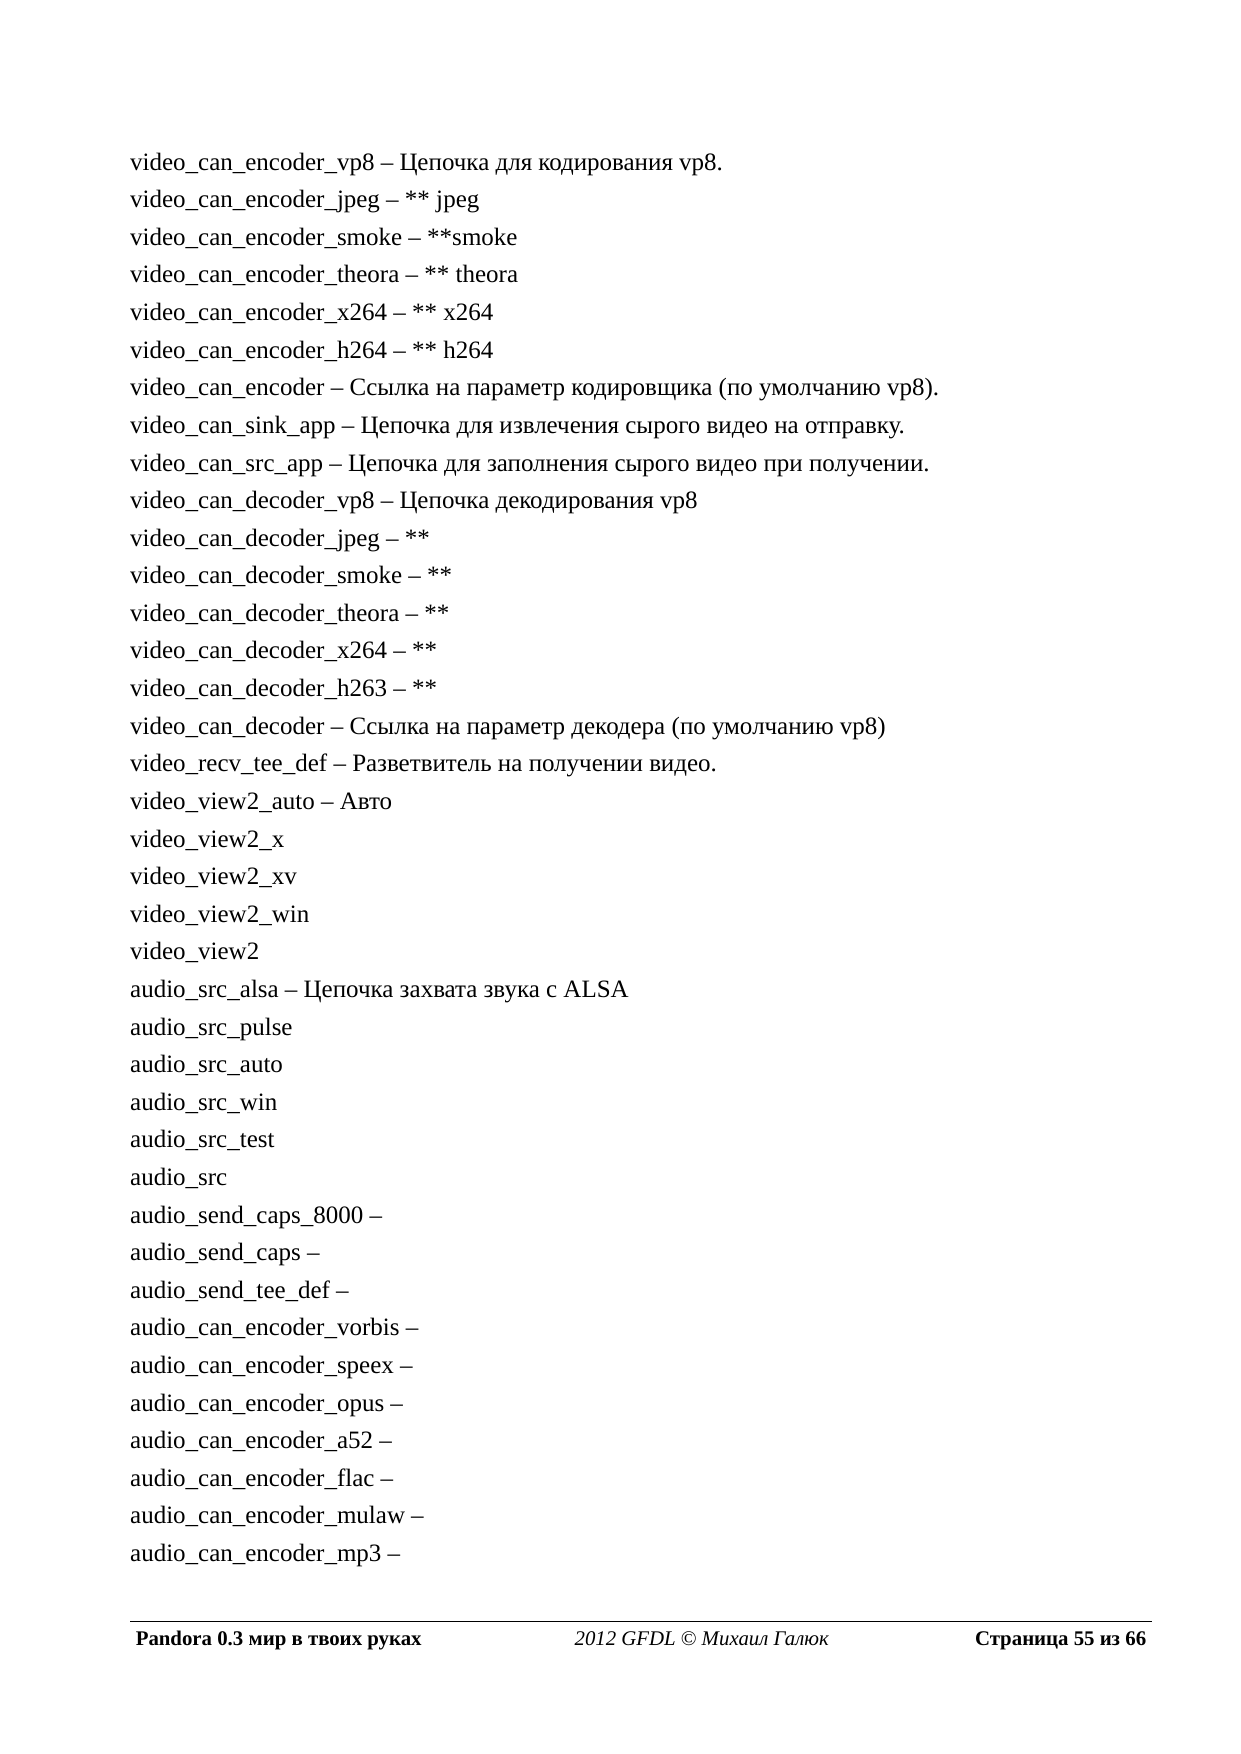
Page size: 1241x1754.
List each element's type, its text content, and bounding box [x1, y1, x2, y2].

text video_view2_x [130, 824, 1152, 852]
text video_can_encoder_smoke – **smoke [130, 222, 1152, 251]
text audio_send_caps_8000 – [130, 1200, 1152, 1228]
text video_can_encoder_theora – ** theora [130, 259, 1152, 288]
text video_can_src_app – Цепочка для заполнения сырого видео при получении. [130, 448, 1152, 476]
text audio_send_tee_def – [130, 1275, 1152, 1304]
text audio_can_encoder_mulaw – [130, 1501, 1152, 1529]
text audio_can_encoder_opus – [130, 1388, 1152, 1416]
text video_can_encoder_h264 – ** h264 [130, 335, 1152, 363]
text video_recv_tee_def – Разветвитель на получении видео. [130, 748, 1152, 777]
text video_can_decoder – Ссылка на параметр декодера (по умолчанию vp8) [130, 711, 1152, 739]
text audio_can_encoder_a52 – [130, 1425, 1152, 1454]
text video_can_decoder_smoke – ** [130, 560, 1152, 589]
text video_view2_win [130, 899, 1152, 928]
text video_can_decoder_jpeg – ** [130, 523, 1152, 552]
text audio_can_encoder_flac – [130, 1463, 1152, 1492]
text audio_src_auto [130, 1049, 1152, 1078]
text video_view2 [130, 936, 1152, 965]
text video_view2_xv [130, 861, 1152, 890]
text video_can_decoder_vp8 – Цепочка декодирования vp8 [130, 485, 1152, 514]
text audio_can_encoder_speex – [130, 1350, 1152, 1379]
text video_view2_auto – Авто [130, 786, 1152, 815]
text audio_src [130, 1162, 1152, 1191]
text audio_src_win [130, 1087, 1152, 1116]
text video_can_encoder_jpeg – ** jpeg [130, 184, 1152, 213]
text video_can_encoder_vp8 – Цепочка для кодирования vp8. [130, 147, 1152, 176]
text video_can_decoder_x264 – ** [130, 636, 1152, 664]
text audio_src_pulse [130, 1012, 1152, 1040]
text audio_can_encoder_mp3 – [130, 1538, 1152, 1567]
text audio_src_test [130, 1124, 1152, 1153]
text video_can_sink_app – Цепочка для извлечения сырого видео на отправку. [130, 410, 1152, 439]
text video_can_decoder_h263 – ** [130, 673, 1152, 702]
text audio_src_alsa – Цепочка захвата звука с ALSA [130, 974, 1152, 1003]
text audio_can_encoder_vorbis – [130, 1312, 1152, 1341]
text video_can_encoder – Ссылка на параметр кодировщика (по умолчанию vp8). [130, 372, 1152, 401]
text video_can_decoder_theora – ** [130, 598, 1152, 627]
text audio_send_caps – [130, 1237, 1152, 1266]
text video_can_encoder_x264 – ** x264 [130, 297, 1152, 326]
